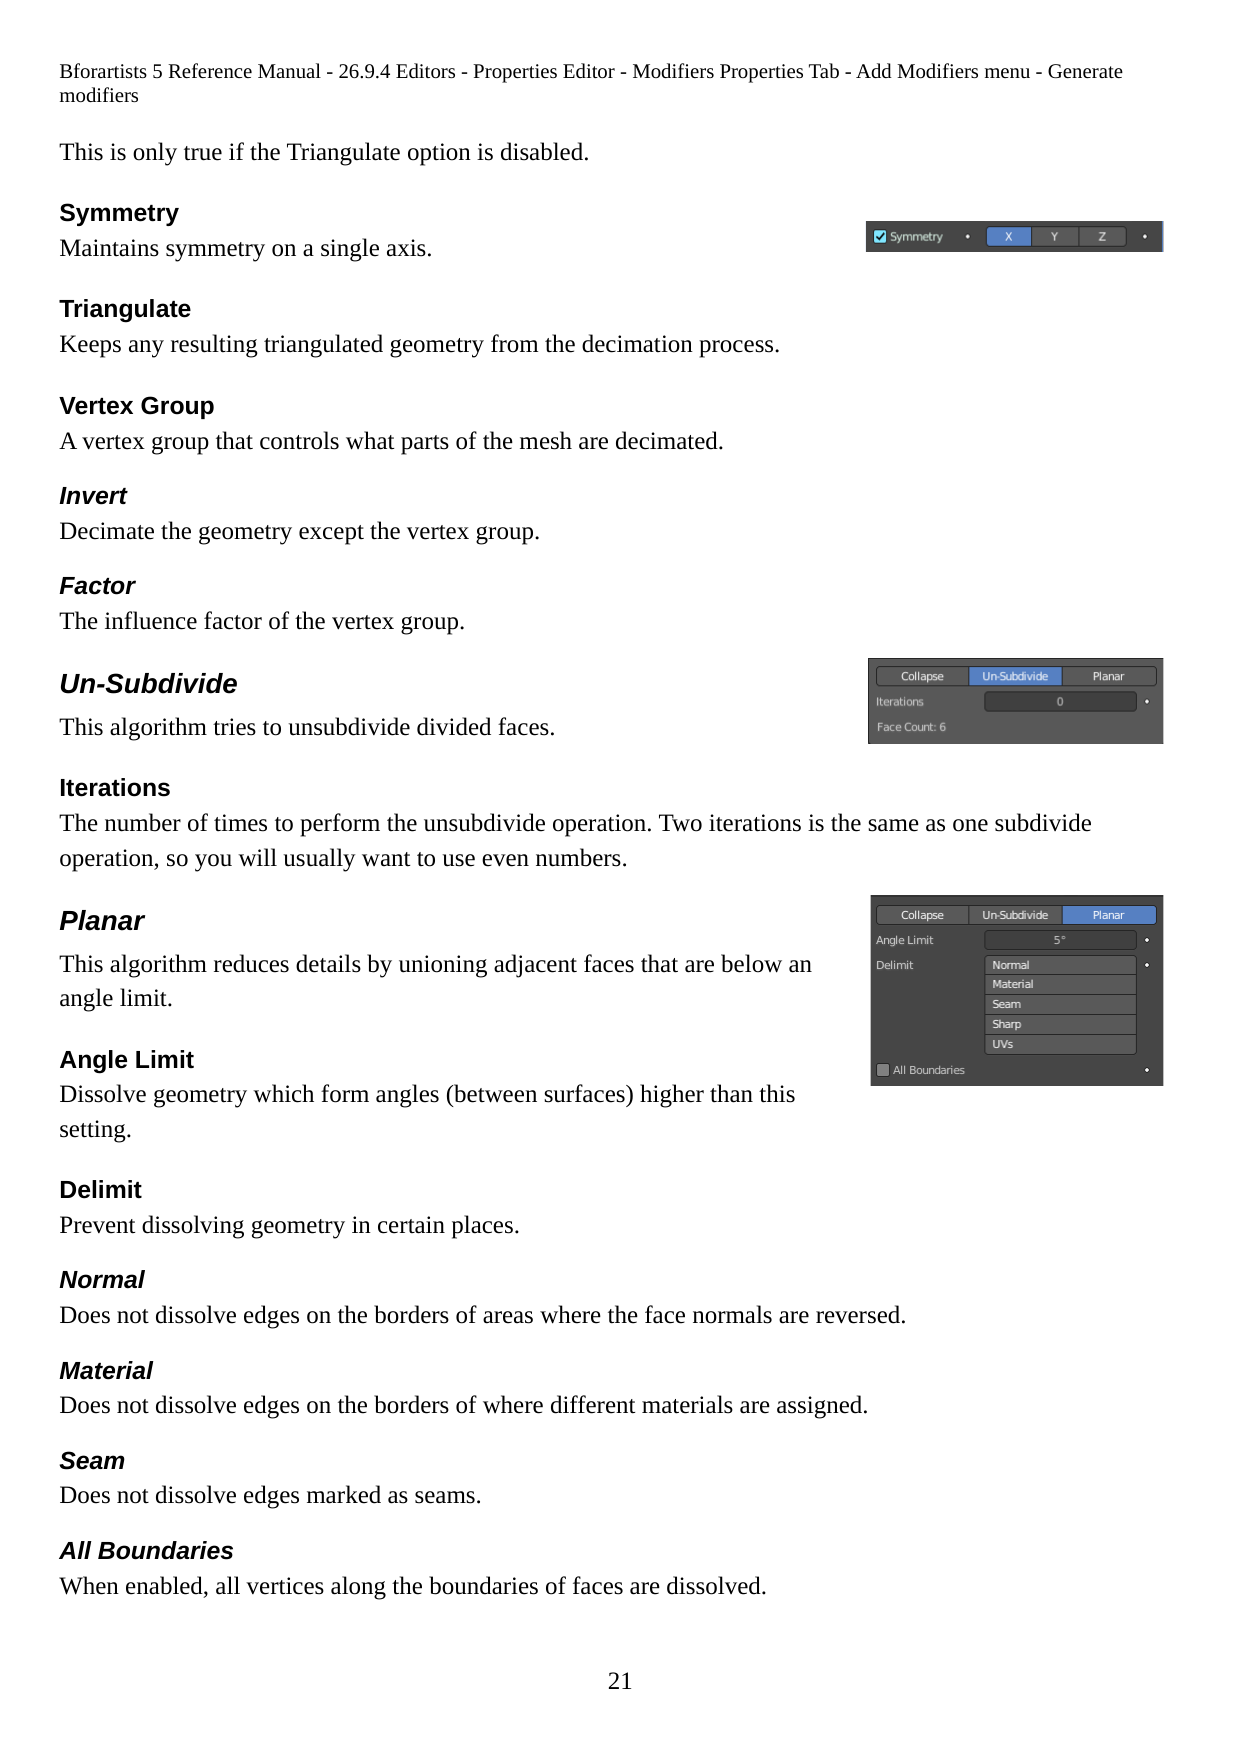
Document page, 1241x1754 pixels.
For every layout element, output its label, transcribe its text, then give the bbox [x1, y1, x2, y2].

picture [870, 895, 1164, 1086]
text Keeps any resulting triangulated geometry from the decimation process. [59, 329, 1181, 358]
text This is only true if the Triangulate option is disabled. [59, 137, 1181, 165]
text This algorithm tries to unsubdivide divided faces. [59, 712, 868, 741]
picture [868, 658, 1164, 744]
text This algorithm reduces details by unioning adjacent faces that are below an angle limit. [59, 949, 870, 1012]
subtitle Invert [59, 481, 1181, 509]
text The influence factor of the vertex group. [59, 606, 1181, 635]
text A vertex group that controls what parts of the mesh are decimated. [59, 426, 1181, 454]
text Does not dissolve edges on the borders of areas where the face normals are reversed. [59, 1300, 1181, 1329]
text Maintains symmetry on a single axis. [59, 233, 1181, 262]
subtitle [1164, 904, 1181, 936]
subtitle Iterations [59, 773, 1181, 802]
subtitle Normal [59, 1266, 1181, 1294]
text Prevent dissolving geometry in certain places. [59, 1210, 1181, 1239]
subtitle Delimit [59, 1176, 1181, 1204]
subtitle Triangulate [59, 294, 1181, 323]
subtitle Vertex Group [59, 391, 1181, 419]
subtitle [1164, 1045, 1181, 1073]
text When enabled, all vertices along the boundaries of faces are dissolved. [59, 1571, 1181, 1599]
text Does not dissolve edges marked as seams. [59, 1481, 1181, 1509]
text Does not dissolve edges on the borders of where different materials are assigned. [59, 1391, 1181, 1419]
subtitle [1164, 667, 1181, 699]
subtitle Material [59, 1356, 1181, 1384]
subtitle All Boundaries [59, 1536, 1181, 1564]
subtitle Symmetry [59, 198, 1181, 227]
subtitle Planar [59, 904, 870, 936]
text Decimate the geometry except the vertex group. [59, 516, 1181, 544]
subtitle Angle Limit [59, 1045, 870, 1073]
picture [865, 221, 1164, 252]
subtitle Un-Subdivide [59, 667, 868, 699]
subtitle Factor [59, 571, 1181, 600]
subtitle Seam [59, 1446, 1181, 1474]
text Dissolve geometry which form angles (between surfaces) higher than this setting. [59, 1079, 1181, 1143]
text The number of times to perform the unsubdivide operation. Two iterations is the same as one subdivide operation, so you will usually want to use even numbers. [59, 808, 1181, 871]
